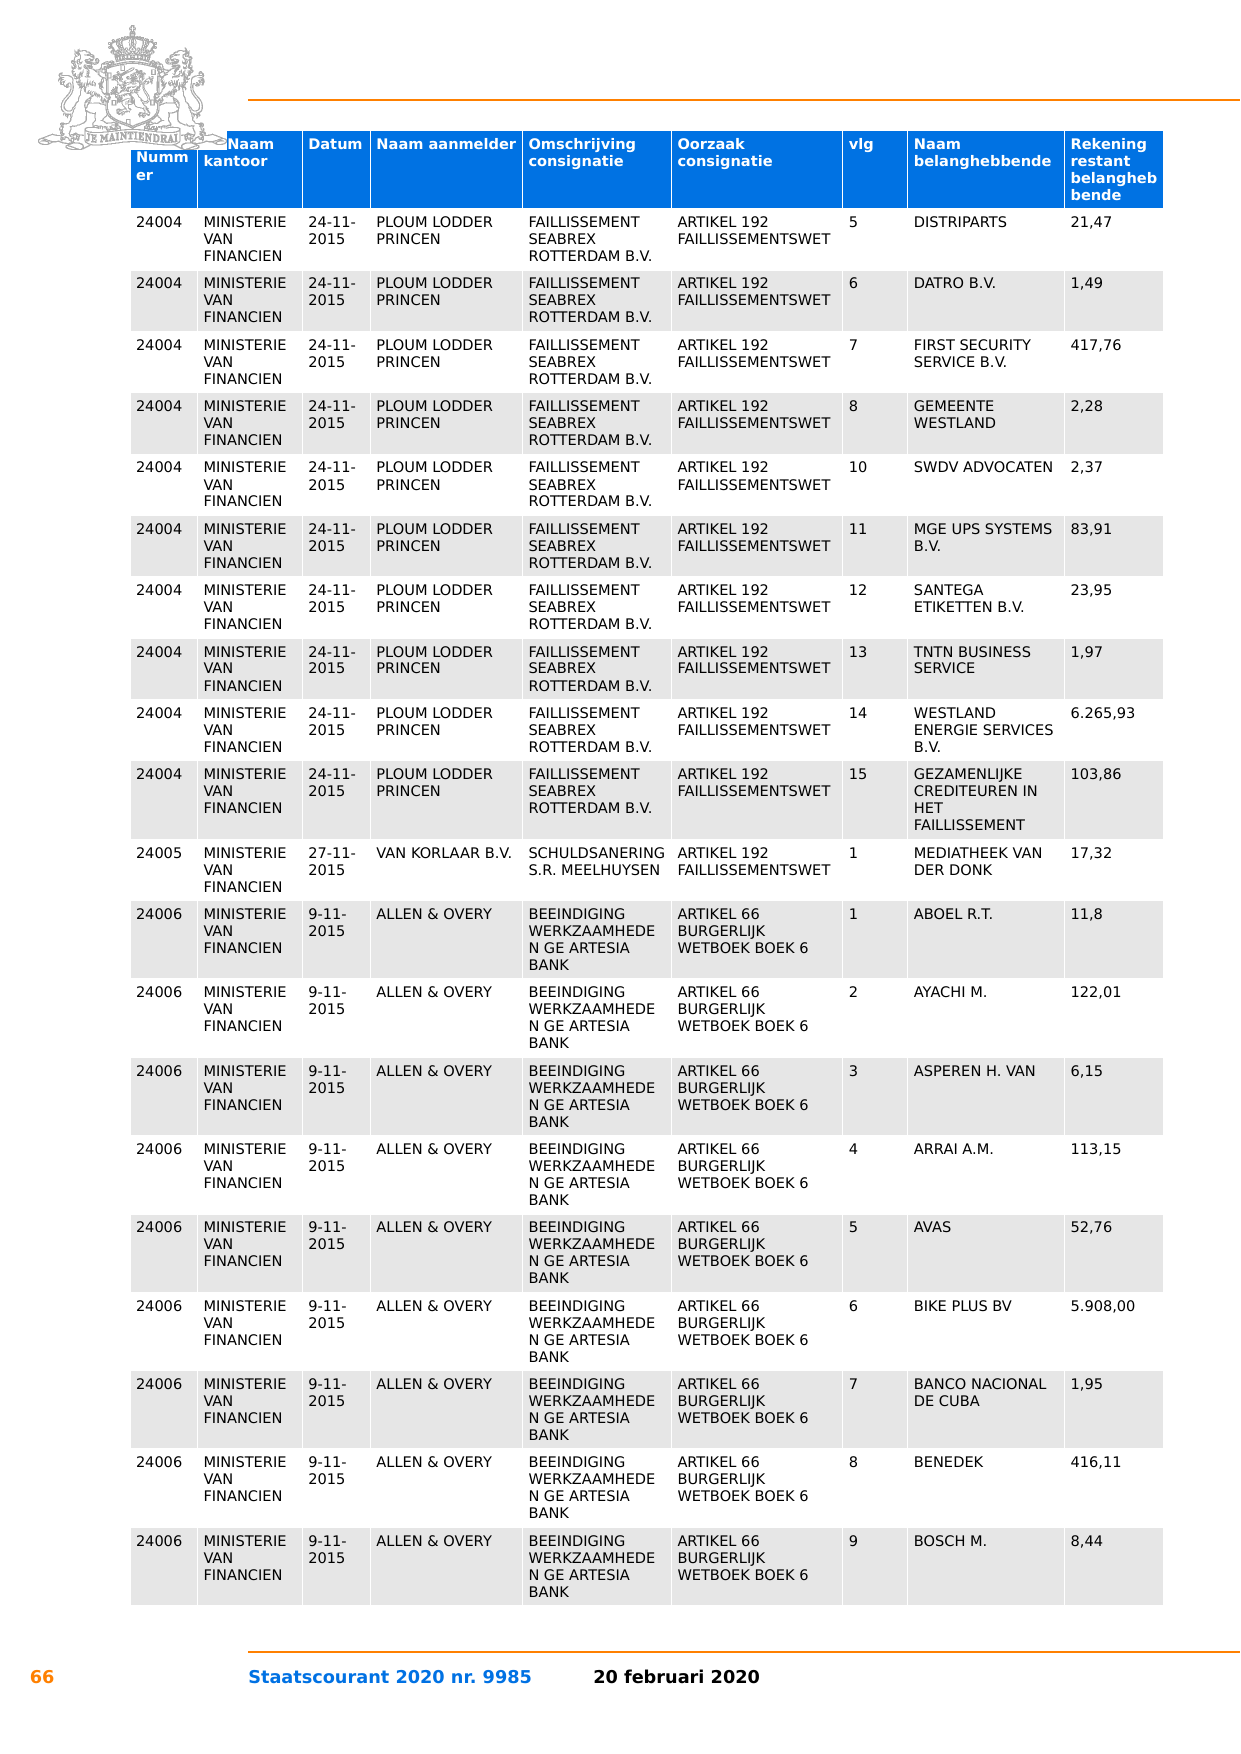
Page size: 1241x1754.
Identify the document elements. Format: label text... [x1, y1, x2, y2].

table_cell ARTIKEL 192 FAILLISSEMENTSWET [672, 332, 842, 392]
table_cell 15 [843, 761, 907, 839]
table_cell MINISTERIE VAN FINANCIEN [198, 901, 302, 978]
table_cell 24-11-2015 [303, 516, 370, 576]
table_cell AVAS [908, 1215, 1064, 1292]
table_cell 24-11-2015 [303, 761, 370, 839]
table_cell ARTIKEL 192 FAILLISSEMENTSWET [672, 840, 842, 900]
table_cell 9-11-2015 [303, 1293, 370, 1370]
table_cell ALLEN & OVERY [371, 1528, 522, 1605]
table_cell MINISTERIE VAN FINANCIEN [198, 271, 302, 331]
table_cell 52,76 [1065, 1215, 1163, 1292]
table_header Rekening restant belanghebbende [1065, 131, 1163, 208]
table_cell 24-11-2015 [303, 639, 370, 699]
table_cell 6.265,93 [1065, 700, 1163, 760]
table_cell ARTIKEL 192 FAILLISSEMENTSWET [672, 700, 842, 760]
table_cell PLOUM LODDER PRINCEN [371, 393, 522, 454]
table_cell 6 [843, 271, 907, 331]
table_cell MINISTERIE VAN FINANCIEN [198, 393, 302, 454]
table_cell GEMEENTE WESTLAND [908, 393, 1064, 454]
table_cell PLOUM LODDER PRINCEN [371, 761, 522, 839]
table_cell SCHULDSANERING S.R. MEELHUYSEN [523, 840, 671, 900]
table_cell ARTIKEL 192 FAILLISSEMENTSWET [672, 209, 842, 269]
table_cell ALLEN & OVERY [371, 1293, 522, 1370]
table_cell FAILLISSEMENT SEABREX ROTTERDAM B.V. [523, 761, 671, 839]
table_cell FAILLISSEMENT SEABREX ROTTERDAM B.V. [523, 332, 671, 392]
table_cell 5 [843, 1215, 907, 1292]
table_cell ASPEREN H. VAN [908, 1058, 1064, 1135]
table_cell PLOUM LODDER PRINCEN [371, 639, 522, 699]
table_cell ARTIKEL 192 FAILLISSEMENTSWET [672, 455, 842, 515]
table_cell FAILLISSEMENT SEABREX ROTTERDAM B.V. [523, 271, 671, 331]
table_cell BEEINDIGING WERKZAAMHEDEN GE ARTESIA BANK [523, 1136, 671, 1213]
table_cell BEEINDIGING WERKZAAMHEDEN GE ARTESIA BANK [523, 1058, 671, 1135]
table_cell 4 [843, 1136, 907, 1213]
table_cell 417,76 [1065, 332, 1163, 392]
table_cell ARTIKEL 66 BURGERLIJK WETBOEK BOEK 6 [672, 901, 842, 978]
table_cell MINISTERIE VAN FINANCIEN [198, 578, 302, 638]
table_cell 24-11-2015 [303, 271, 370, 331]
table_cell 24004 [131, 332, 197, 392]
table_cell 83,91 [1065, 516, 1163, 576]
table_cell ARTIKEL 192 FAILLISSEMENTSWET [672, 761, 842, 839]
table_cell 6,15 [1065, 1058, 1163, 1135]
table_cell ARTIKEL 192 FAILLISSEMENTSWET [672, 578, 842, 638]
table_cell 7 [843, 332, 907, 392]
table_cell ARTIKEL 192 FAILLISSEMENTSWET [672, 393, 842, 454]
table_cell 14 [843, 700, 907, 760]
table_cell 24005 [131, 840, 197, 900]
table_cell ALLEN & OVERY [371, 1058, 522, 1135]
table_cell 2,37 [1065, 455, 1163, 515]
table_cell SWDV ADVOCATEN [908, 455, 1064, 515]
table_cell 24-11-2015 [303, 455, 370, 515]
table_cell 11,8 [1065, 901, 1163, 978]
table_cell ARTIKEL 66 BURGERLIJK WETBOEK BOEK 6 [672, 1528, 842, 1605]
table_cell MGE UPS SYSTEMS B.V. [908, 516, 1064, 576]
table_header Naam kantoor [198, 131, 302, 208]
table_cell ALLEN & OVERY [371, 1215, 522, 1292]
table_cell MINISTERIE VAN FINANCIEN [198, 1058, 302, 1135]
table_cell 24-11-2015 [303, 209, 370, 269]
table_cell PLOUM LODDER PRINCEN [371, 578, 522, 638]
table_cell BEEINDIGING WERKZAAMHEDEN GE ARTESIA BANK [523, 1293, 671, 1370]
picture [38, 25, 227, 150]
table_header Oorzaak consignatie [672, 131, 842, 208]
table_cell 24-11-2015 [303, 332, 370, 392]
table_cell FAILLISSEMENT SEABREX ROTTERDAM B.V. [523, 455, 671, 515]
table_cell SANTEGA ETIKETTEN B.V. [908, 578, 1064, 638]
table_cell 24006 [131, 901, 197, 978]
table_cell PLOUM LODDER PRINCEN [371, 271, 522, 331]
table_cell ARTIKEL 192 FAILLISSEMENTSWET [672, 639, 842, 699]
table_cell BIKE PLUS BV [908, 1293, 1064, 1370]
table_header vlg [843, 131, 907, 208]
table_cell ARTIKEL 66 BURGERLIJK WETBOEK BOEK 6 [672, 1058, 842, 1135]
table_cell ARTIKEL 192 FAILLISSEMENTSWET [672, 516, 842, 576]
table_cell WESTLAND ENERGIE SERVICES B.V. [908, 700, 1064, 760]
table_header Datum [303, 131, 370, 208]
table_cell MINISTERIE VAN FINANCIEN [198, 1293, 302, 1370]
table_cell 24-11-2015 [303, 700, 370, 760]
table_cell 24006 [131, 1528, 197, 1605]
table_cell 9-11-2015 [303, 1058, 370, 1135]
table_cell 10 [843, 455, 907, 515]
table_cell 7 [843, 1371, 907, 1448]
table_cell VAN KORLAAR B.V. [371, 840, 522, 900]
table_cell 1,95 [1065, 1371, 1163, 1448]
table_cell 24004 [131, 393, 197, 454]
table_cell 122,01 [1065, 980, 1163, 1057]
table_cell MINISTERIE VAN FINANCIEN [198, 1136, 302, 1213]
table_cell 24006 [131, 1058, 197, 1135]
table_cell MINISTERIE VAN FINANCIEN [198, 700, 302, 760]
table_cell MINISTERIE VAN FINANCIEN [198, 1450, 302, 1527]
table_cell 8 [843, 1450, 907, 1527]
table_cell 5.908,00 [1065, 1293, 1163, 1370]
table_cell 24004 [131, 639, 197, 699]
table_header Omschrijving consignatie [523, 131, 671, 208]
table_cell 113,15 [1065, 1136, 1163, 1213]
table_cell 24004 [131, 578, 197, 638]
table_cell 2 [843, 980, 907, 1057]
table_cell 9-11-2015 [303, 1136, 370, 1213]
table_cell PLOUM LODDER PRINCEN [371, 516, 522, 576]
table_cell 24004 [131, 455, 197, 515]
table_cell 6 [843, 1293, 907, 1370]
table_cell 24006 [131, 1215, 197, 1292]
table_cell 5 [843, 209, 907, 269]
table_cell MINISTERIE VAN FINANCIEN [198, 761, 302, 839]
table_cell FAILLISSEMENT SEABREX ROTTERDAM B.V. [523, 516, 671, 576]
table_cell ALLEN & OVERY [371, 901, 522, 978]
table_cell ARTIKEL 66 BURGERLIJK WETBOEK BOEK 6 [672, 980, 842, 1057]
table_cell ARTIKEL 192 FAILLISSEMENTSWET [672, 271, 842, 331]
table_cell TNTN BUSINESS SERVICE [908, 639, 1064, 699]
table_cell 24004 [131, 209, 197, 269]
table_cell ARRAI A.M. [908, 1136, 1064, 1213]
table_cell ARTIKEL 66 BURGERLIJK WETBOEK BOEK 6 [672, 1293, 842, 1370]
table_cell MINISTERIE VAN FINANCIEN [198, 980, 302, 1057]
table_cell FAILLISSEMENT SEABREX ROTTERDAM B.V. [523, 209, 671, 269]
table_cell MINISTERIE VAN FINANCIEN [198, 1528, 302, 1605]
table_cell 24006 [131, 1371, 197, 1448]
table_cell PLOUM LODDER PRINCEN [371, 700, 522, 760]
table_cell 9-11-2015 [303, 1215, 370, 1292]
table_cell 21,47 [1065, 209, 1163, 269]
table_cell 24-11-2015 [303, 578, 370, 638]
table_cell 24004 [131, 271, 197, 331]
table_cell ALLEN & OVERY [371, 980, 522, 1057]
table_cell MINISTERIE VAN FINANCIEN [198, 1215, 302, 1292]
table_cell BEEINDIGING WERKZAAMHEDEN GE ARTESIA BANK [523, 1371, 671, 1448]
table_cell FIRST SECURITY SERVICE B.V. [908, 332, 1064, 392]
table_cell 416,11 [1065, 1450, 1163, 1527]
table_cell MINISTERIE VAN FINANCIEN [198, 455, 302, 515]
table_cell ABOEL R.T. [908, 901, 1064, 978]
table_cell 9-11-2015 [303, 1528, 370, 1605]
table_cell 9-11-2015 [303, 980, 370, 1057]
table_cell 2,28 [1065, 393, 1163, 454]
table_cell ARTIKEL 66 BURGERLIJK WETBOEK BOEK 6 [672, 1450, 842, 1527]
table_cell ALLEN & OVERY [371, 1136, 522, 1213]
table_cell BEEINDIGING WERKZAAMHEDEN GE ARTESIA BANK [523, 901, 671, 978]
table_cell 9-11-2015 [303, 1371, 370, 1448]
table_cell FAILLISSEMENT SEABREX ROTTERDAM B.V. [523, 639, 671, 699]
table_cell ARTIKEL 66 BURGERLIJK WETBOEK BOEK 6 [672, 1136, 842, 1213]
table_header Naam belanghebbende [908, 131, 1064, 208]
table_cell ARTIKEL 66 BURGERLIJK WETBOEK BOEK 6 [672, 1215, 842, 1292]
table_cell FAILLISSEMENT SEABREX ROTTERDAM B.V. [523, 700, 671, 760]
table_cell 8 [843, 393, 907, 454]
table_cell PLOUM LODDER PRINCEN [371, 332, 522, 392]
table_cell 3 [843, 1058, 907, 1135]
table_cell 24-11-2015 [303, 393, 370, 454]
table_cell BOSCH M. [908, 1528, 1064, 1605]
table_cell 24004 [131, 516, 197, 576]
table_cell 17,32 [1065, 840, 1163, 900]
table_cell MINISTERIE VAN FINANCIEN [198, 1371, 302, 1448]
table_cell 23,95 [1065, 578, 1163, 638]
table_cell 1 [843, 901, 907, 978]
table_cell 1 [843, 840, 907, 900]
table_cell BEEINDIGING WERKZAAMHEDEN GE ARTESIA BANK [523, 980, 671, 1057]
table_cell 24004 [131, 700, 197, 760]
table_header Naam aanmelder [371, 131, 522, 208]
table_cell BEEINDIGING WERKZAAMHEDEN GE ARTESIA BANK [523, 1528, 671, 1605]
table_cell FAILLISSEMENT SEABREX ROTTERDAM B.V. [523, 578, 671, 638]
table_cell DATRO B.V. [908, 271, 1064, 331]
table_cell PLOUM LODDER PRINCEN [371, 455, 522, 515]
table_cell 9 [843, 1528, 907, 1605]
table_cell FAILLISSEMENT SEABREX ROTTERDAM B.V. [523, 393, 671, 454]
table_cell PLOUM LODDER PRINCEN [371, 209, 522, 269]
table_cell 11 [843, 516, 907, 576]
table_cell GEZAMENLIJKE CREDITEUREN IN HET FAILLISSEMENT [908, 761, 1064, 839]
table_cell ARTIKEL 66 BURGERLIJK WETBOEK BOEK 6 [672, 1371, 842, 1448]
table_cell 1,49 [1065, 271, 1163, 331]
table_cell MINISTERIE VAN FINANCIEN [198, 209, 302, 269]
table_cell 13 [843, 639, 907, 699]
table_cell MINISTERIE VAN FINANCIEN [198, 516, 302, 576]
table_cell BEEINDIGING WERKZAAMHEDEN GE ARTESIA BANK [523, 1450, 671, 1527]
table_cell 9-11-2015 [303, 1450, 370, 1527]
table_cell BENEDEK [908, 1450, 1064, 1527]
table_header Nummer [131, 150, 197, 208]
table_cell BEEINDIGING WERKZAAMHEDEN GE ARTESIA BANK [523, 1215, 671, 1292]
table_cell MINISTERIE VAN FINANCIEN [198, 332, 302, 392]
table_cell 103,86 [1065, 761, 1163, 839]
table_cell MINISTERIE VAN FINANCIEN [198, 840, 302, 900]
table_cell ALLEN & OVERY [371, 1450, 522, 1527]
table_cell 24006 [131, 1293, 197, 1370]
table_cell DISTRIPARTS [908, 209, 1064, 269]
table_cell 1,97 [1065, 639, 1163, 699]
table_cell BANCO NACIONAL DE CUBA [908, 1371, 1064, 1448]
table_cell MEDIATHEEK VAN DER DONK [908, 840, 1064, 900]
table_cell 9-11-2015 [303, 901, 370, 978]
table_cell 24006 [131, 980, 197, 1057]
table_cell MINISTERIE VAN FINANCIEN [198, 639, 302, 699]
table_cell 24006 [131, 1136, 197, 1213]
table_cell 8,44 [1065, 1528, 1163, 1605]
table_cell 12 [843, 578, 907, 638]
table_cell AYACHI M. [908, 980, 1064, 1057]
table_cell ALLEN & OVERY [371, 1371, 522, 1448]
table_cell 24004 [131, 761, 197, 839]
table_cell 24006 [131, 1450, 197, 1527]
table_cell 27-11-2015 [303, 840, 370, 900]
